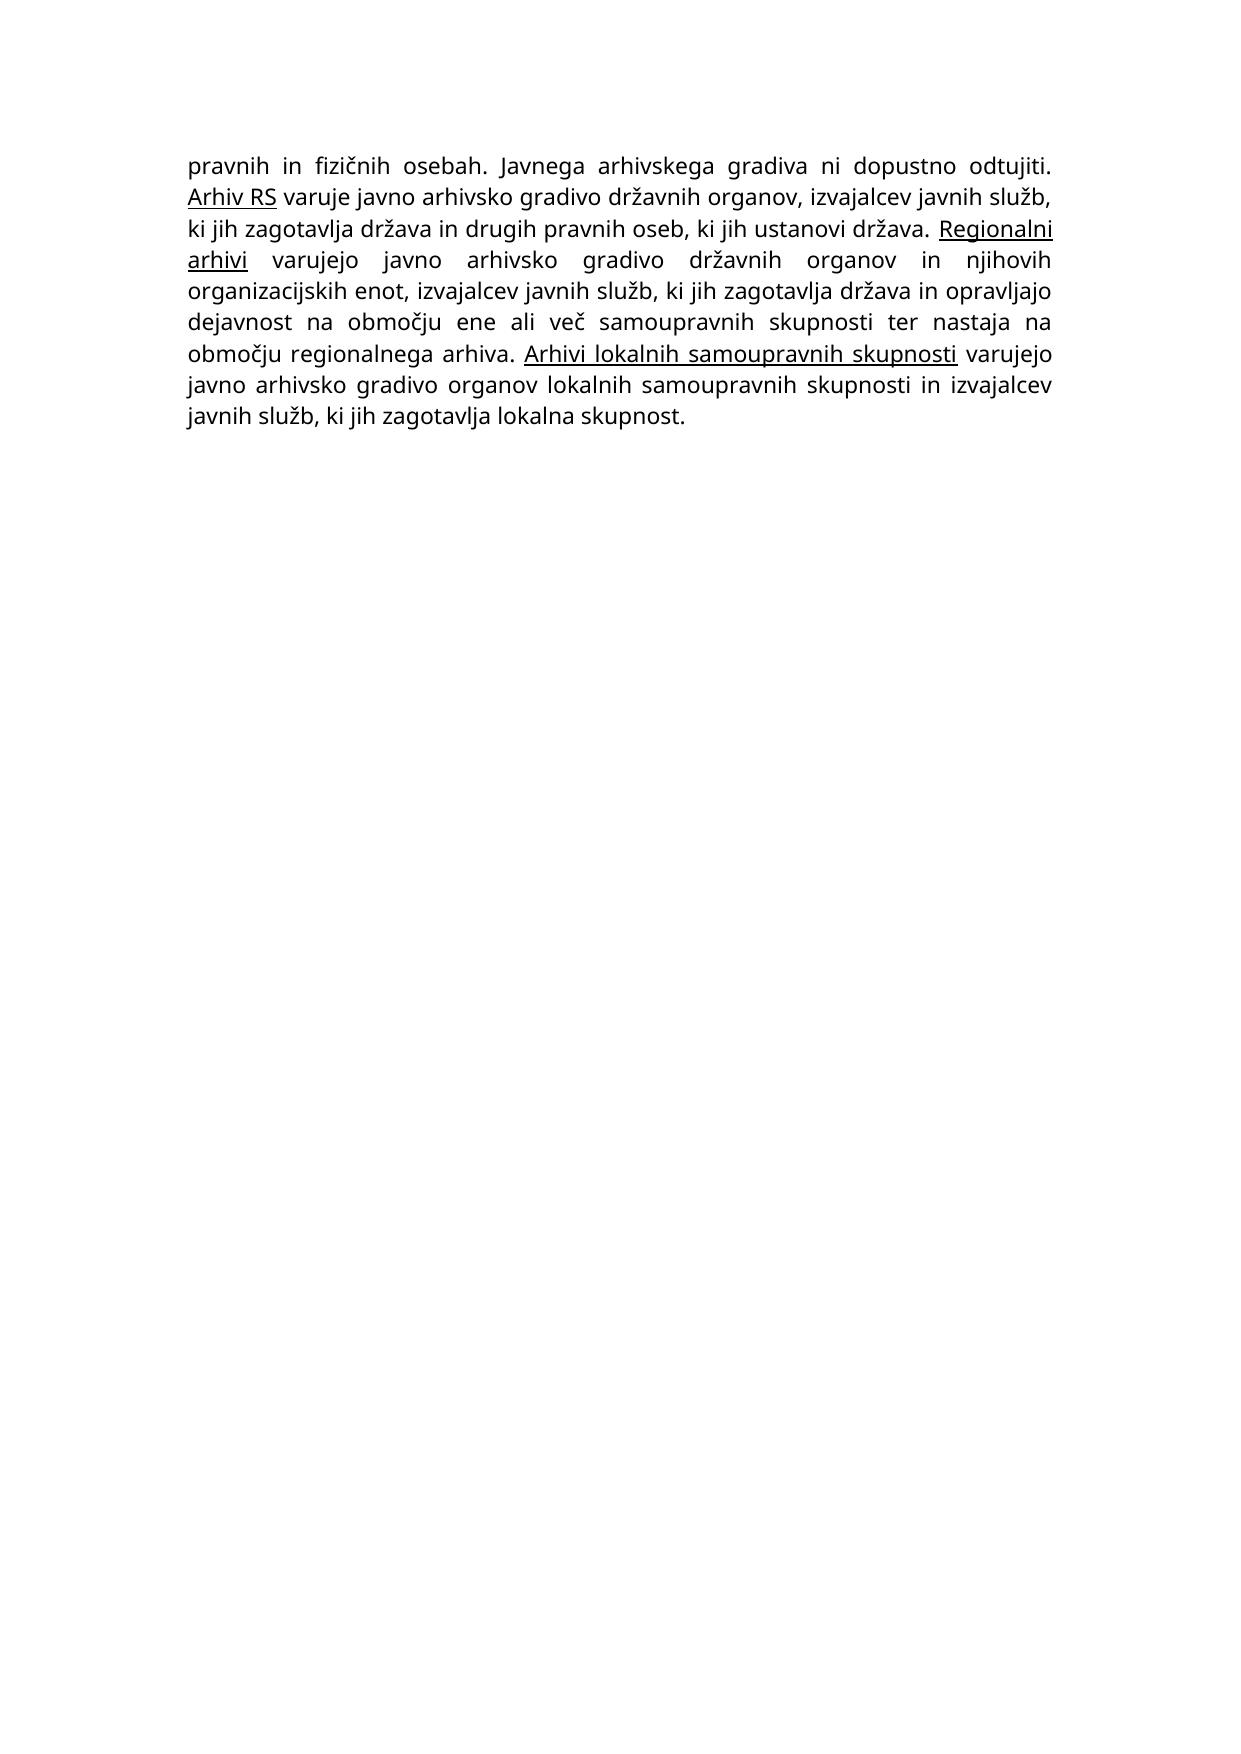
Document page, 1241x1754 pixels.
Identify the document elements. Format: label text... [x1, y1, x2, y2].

text pravnih in fizičnih osebah. Javnega arhivskega gradiva ni dopustno odtujiti. Arhiv RS varuje javno arhivsko gradivo državnih organov, izvajalcev javnih služb, ki jih zagotavlja država in drugih pravnih oseb, ki jih ustanovi država. Regionalni arhivi varujejo javno arhivsko gradivo državnih organov in njihovih organizacijskih enot, izvajalcev javnih služb, ki jih zagotavlja država in opravljajo dejavnost na območju ene ali več samoupravnih skupnosti ter nastaja na območju regionalnega arhiva. Arhivi lokalnih samoupravnih skupnosti varujejo javno arhivsko gradivo organov lokalnih samoupravnih skupnosti in izvajalcev javnih služb, ki jih zagotavlja lokalna skupnost. [187, 150, 1053, 431]
